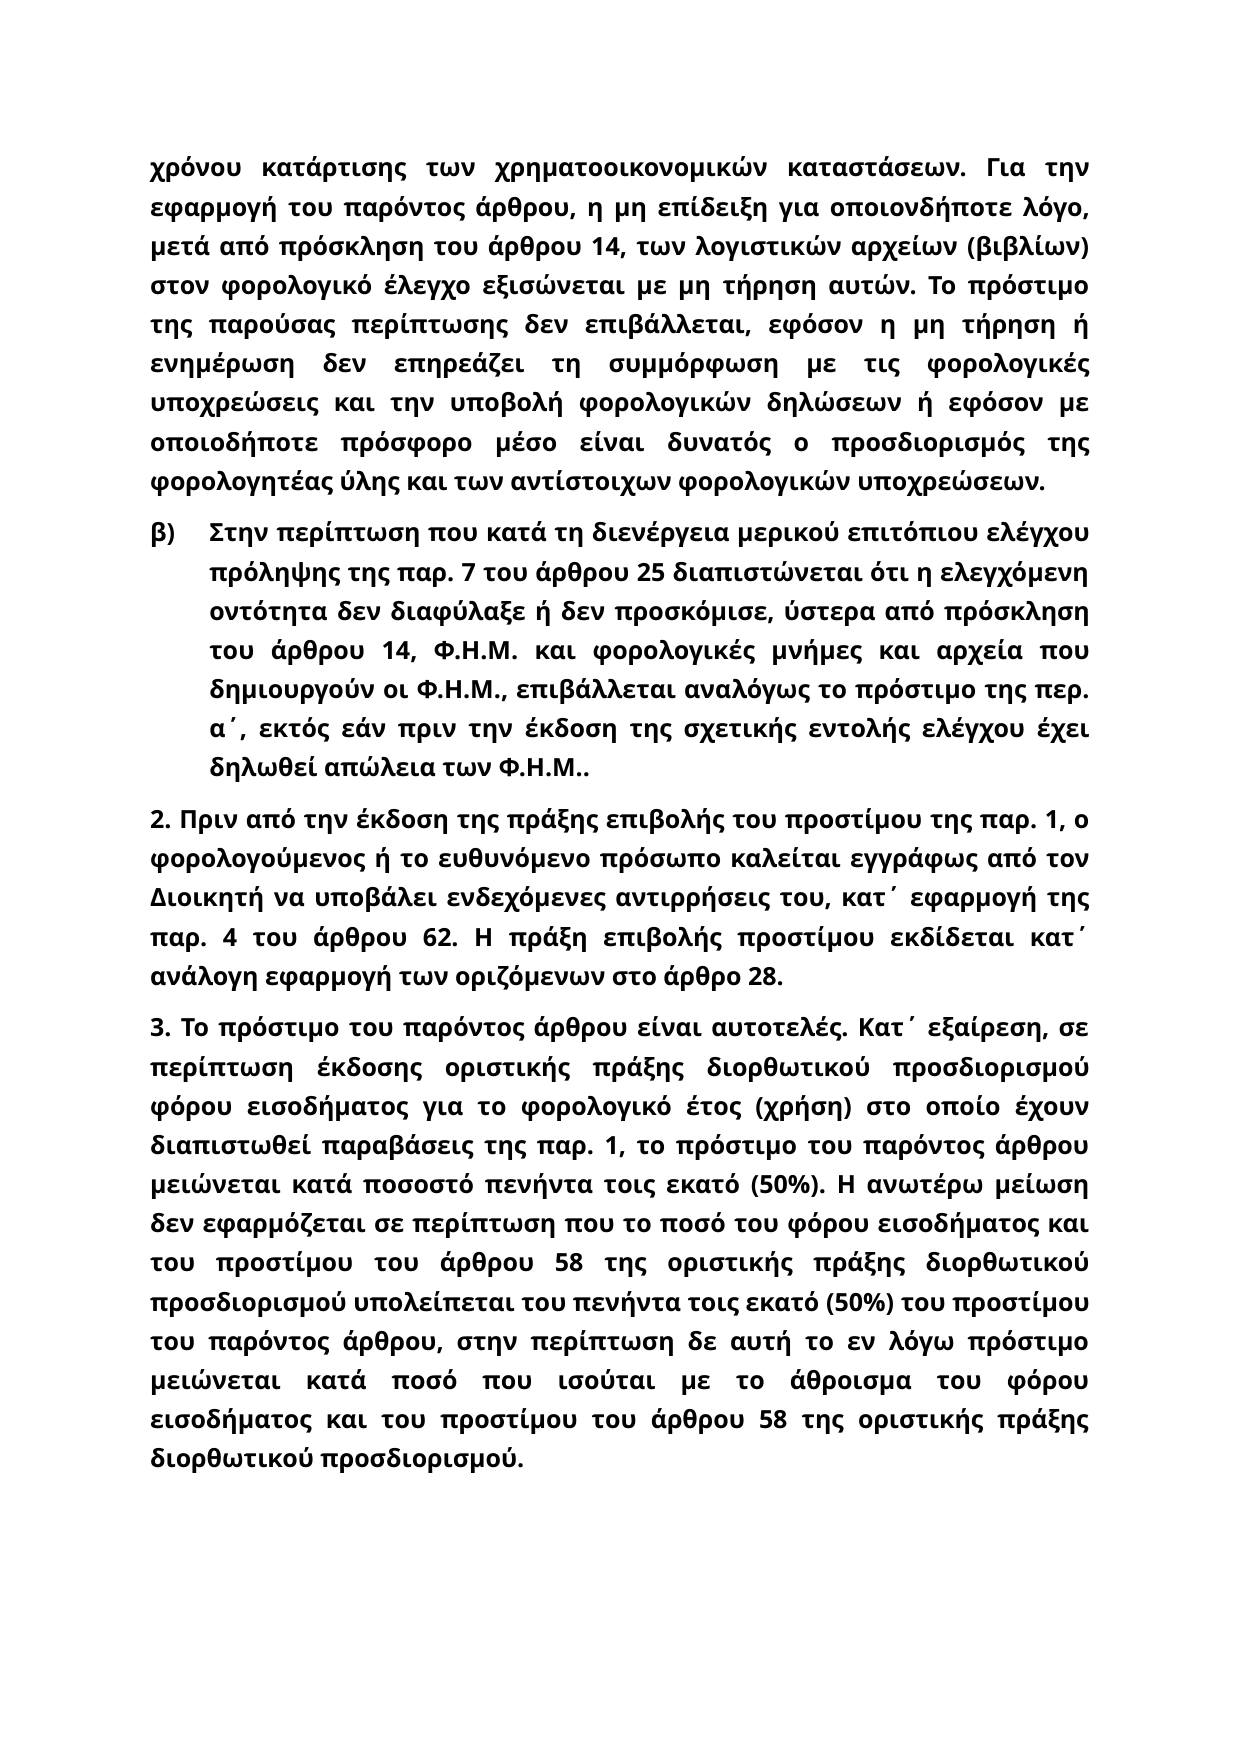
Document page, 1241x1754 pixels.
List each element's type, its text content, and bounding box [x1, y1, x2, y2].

text 3. Το πρόστιμο του παρόντος άρθρου είναι αυτοτελές. Κατ΄ εξαίρεση, σε περίπτωση έκδοσης οριστικής πράξης διορθωτικού προσδιορισμού φόρου εισοδήματος για το φορολογικό έτος (χρήση) στο οποίο έχουν διαπιστωθεί παραβάσεις της παρ. 1, το πρόστιμο του παρόντος άρθρου μειώνεται κατά ποσοστό πενήντα τοις εκατό (50%). Η ανωτέρω μείωση δεν εφαρμόζεται σε περίπτωση που το ποσό του φόρου εισοδήματος και του προστίμου του άρθρου 58 της οριστικής πράξης διορθωτικού προσδιορισμού υπολείπεται του πενήντα τοις εκατό (50%) του προστίμου του παρόντος άρθρου, στην περίπτωση δε αυτή το εν λόγω πρόστιμο μειώνεται κατά ποσό που ισούται με το άθροισμα του φόρου εισοδήματος και του προστίμου του άρθρου 58 της οριστικής πράξης διορθωτικού προσδιορισμού. [150, 1010, 1090, 1475]
text χρόνου κατάρτισης των χρηματοοικονομικών καταστάσεων. Για την εφαρμογή του παρόντος άρθρου, η μη επίδειξη για οποιονδήποτε λόγο, μετά από πρόσκληση του άρθρου 14, των λογιστικών αρχείων (βιβλίων) στον φορολογικό έλεγχο εξισώνεται με μη τήρηση αυτών. Το πρόστιμο της παρούσας περίπτωσης δεν επιβάλλεται, εφόσον η μη τήρηση ή ενημέρωση δεν επηρεάζει τη συμμόρφωση με τις φορολογικές υποχρεώσεις και την υποβολή φορολογικών δηλώσεων ή εφόσον με οποιοδήποτε πρόσφορο μέσο είναι δυνατός ο προσδιορισμός της φορολογητέας ύλης και των αντίστοιχων φορολογικών υποχρεώσεων. [150, 150, 1090, 497]
text 2. Πριν από την έκδοση της πράξης επιβολής του προστίμου της παρ. 1, ο φορολογούμενος ή το ευθυνόμενο πρόσωπο καλείται εγγράφως από τον Διοικητή να υποβάλει ενδεχόμενες αντιρρήσεις του, κατ΄ εφαρμογή της παρ. 4 του άρθρου 62. Η πράξη επιβολής προστίμου εκδίδεται κατ΄ ανάλογη εφαρμογή των οριζόμενων στο άρθρο 28. [150, 802, 1090, 992]
list β) Στην περίπτωση που κατά τη διενέργεια μερικού επιτόπιου ελέγχου πρόληψης της παρ. 7 του άρθρου 25 διαπιστώνεται ότι η ελεγχόμενη οντότητα δεν διαφύλαξε ή δεν προσκόμισε, ύστερα από πρόσκληση του άρθρου 14, Φ.Η.Μ. και φορολογικές μνήμες και αρχεία που δημιουργούν οι Φ.Η.Μ., επιβάλλεται αναλόγως το πρόστιμο της περ. α΄, εκτός εάν πριν την έκδοση της σχετικής εντολής ελέγχου έχει δηλωθεί απώλεια των Φ.Η.Μ.. [150, 515, 1090, 784]
